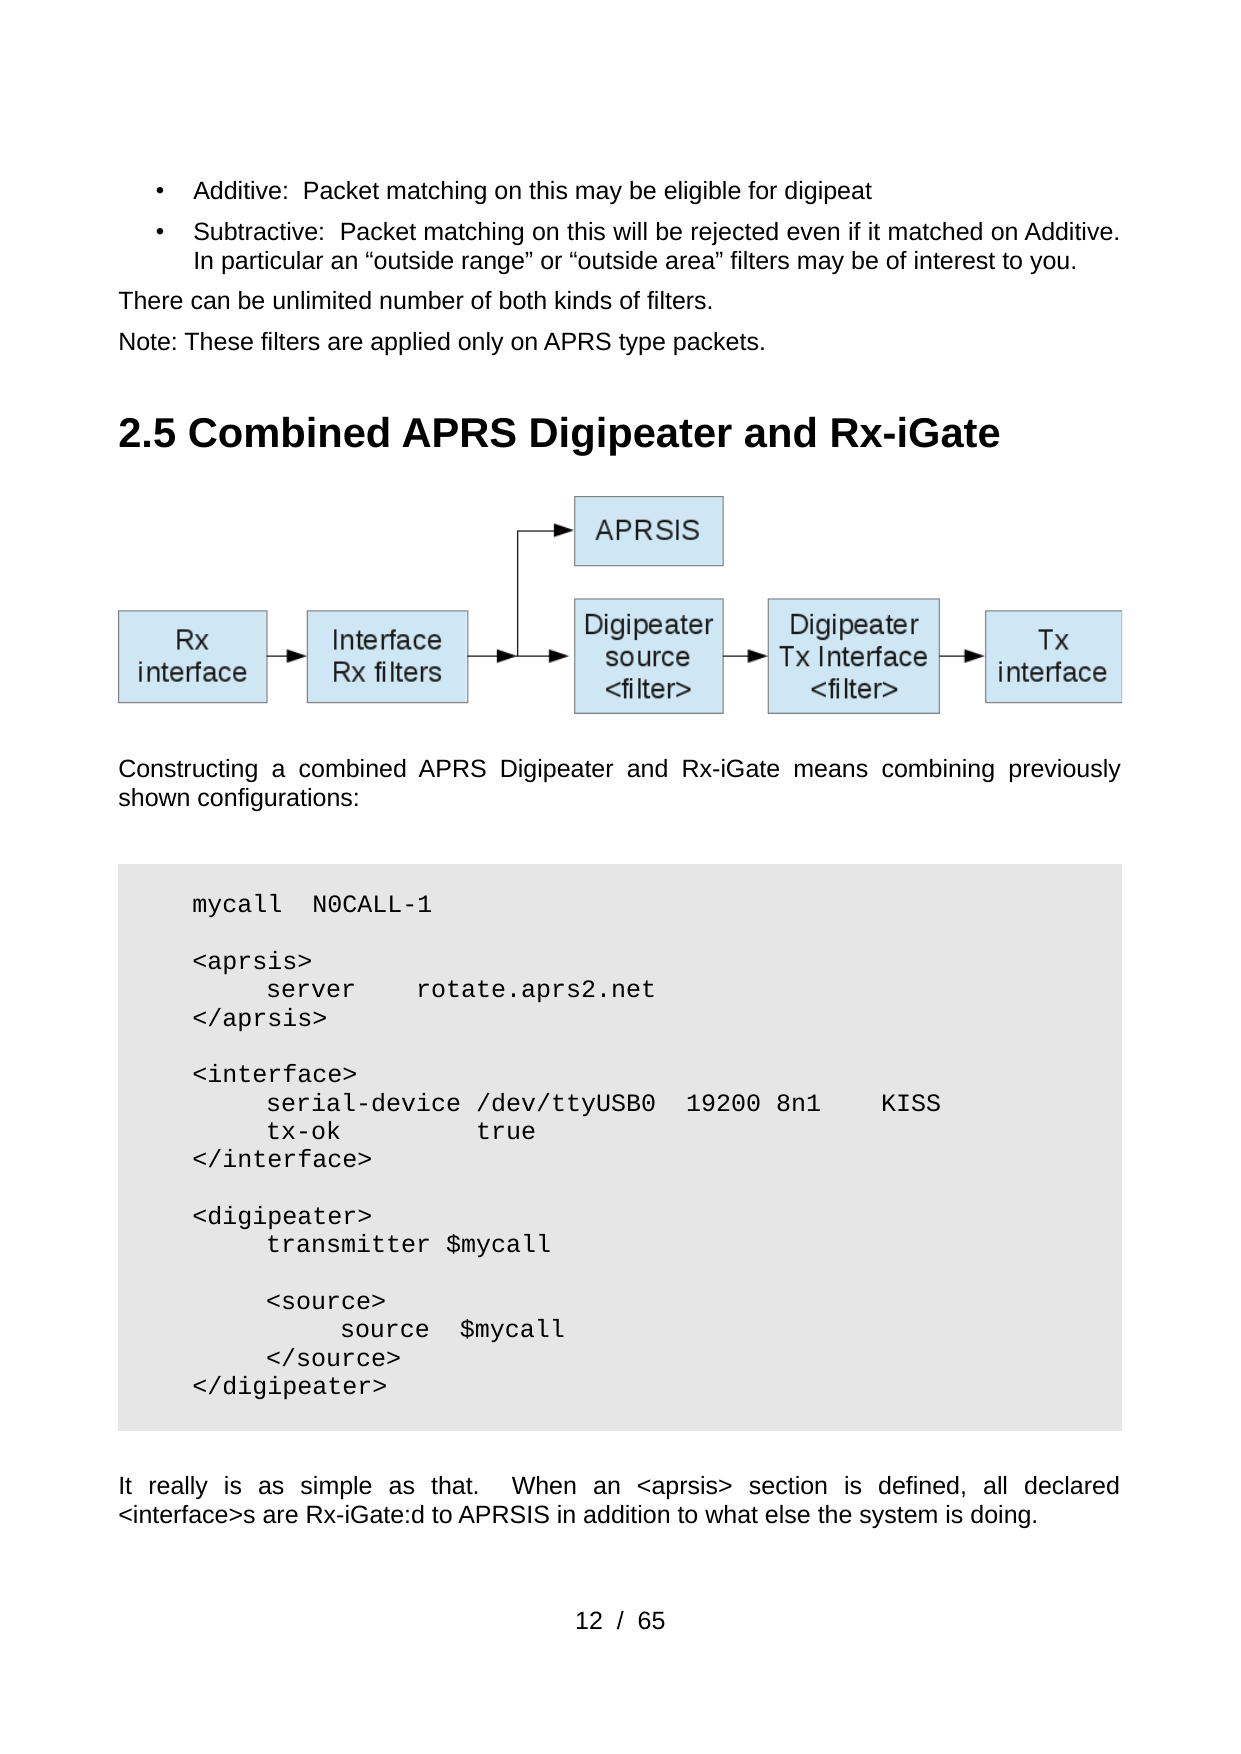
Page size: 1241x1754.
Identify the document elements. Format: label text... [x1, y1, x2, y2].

text <digipeater> [118, 1204, 1122, 1232]
text </interface> [118, 1147, 1122, 1175]
text mycall N0CALL-1 [118, 892, 1122, 920]
text </aprsis> [118, 1005, 1122, 1034]
text <interface> [118, 1062, 1122, 1090]
text Constructing a combined APRS Digipeater and Rx-iGate means combining previously shown configurations: [118, 754, 1122, 811]
list Additive: Packet matching on this may be eligible for digipeat [156, 176, 1122, 205]
text Note: These filters are applied only on APRS type packets. [118, 327, 1122, 356]
text </digipeater> [118, 1374, 1122, 1402]
text <source> [118, 1289, 1122, 1317]
text serial-device /dev/ttyUSB0 19200 8n1 KISS [118, 1090, 1122, 1119]
list Subtractive: Packet matching on this will be rejected even if it matched on Additive. In particular an “outside range” or “outside area” filters may be of interest to you. [156, 217, 1122, 274]
text source $mycall [118, 1317, 1122, 1345]
picture [118, 496, 1123, 714]
text </source> [118, 1345, 1122, 1374]
text tx-ok true [118, 1119, 1122, 1147]
text <aprsis> [118, 949, 1122, 977]
text There can be unlimited number of both kinds of filters. [118, 286, 1122, 315]
text It really is as simple as that. When an <aprsis> section is defined, all declared <interface>s are Rx-iGate:d to APRSIS in addition to what else the system is doing. [118, 1471, 1122, 1529]
text transmitter $mycall [118, 1232, 1122, 1260]
subtitle Combined APRS Digipeater and Rx-iGate [118, 408, 1122, 456]
text server rotate.aprs2.net [118, 977, 1122, 1005]
